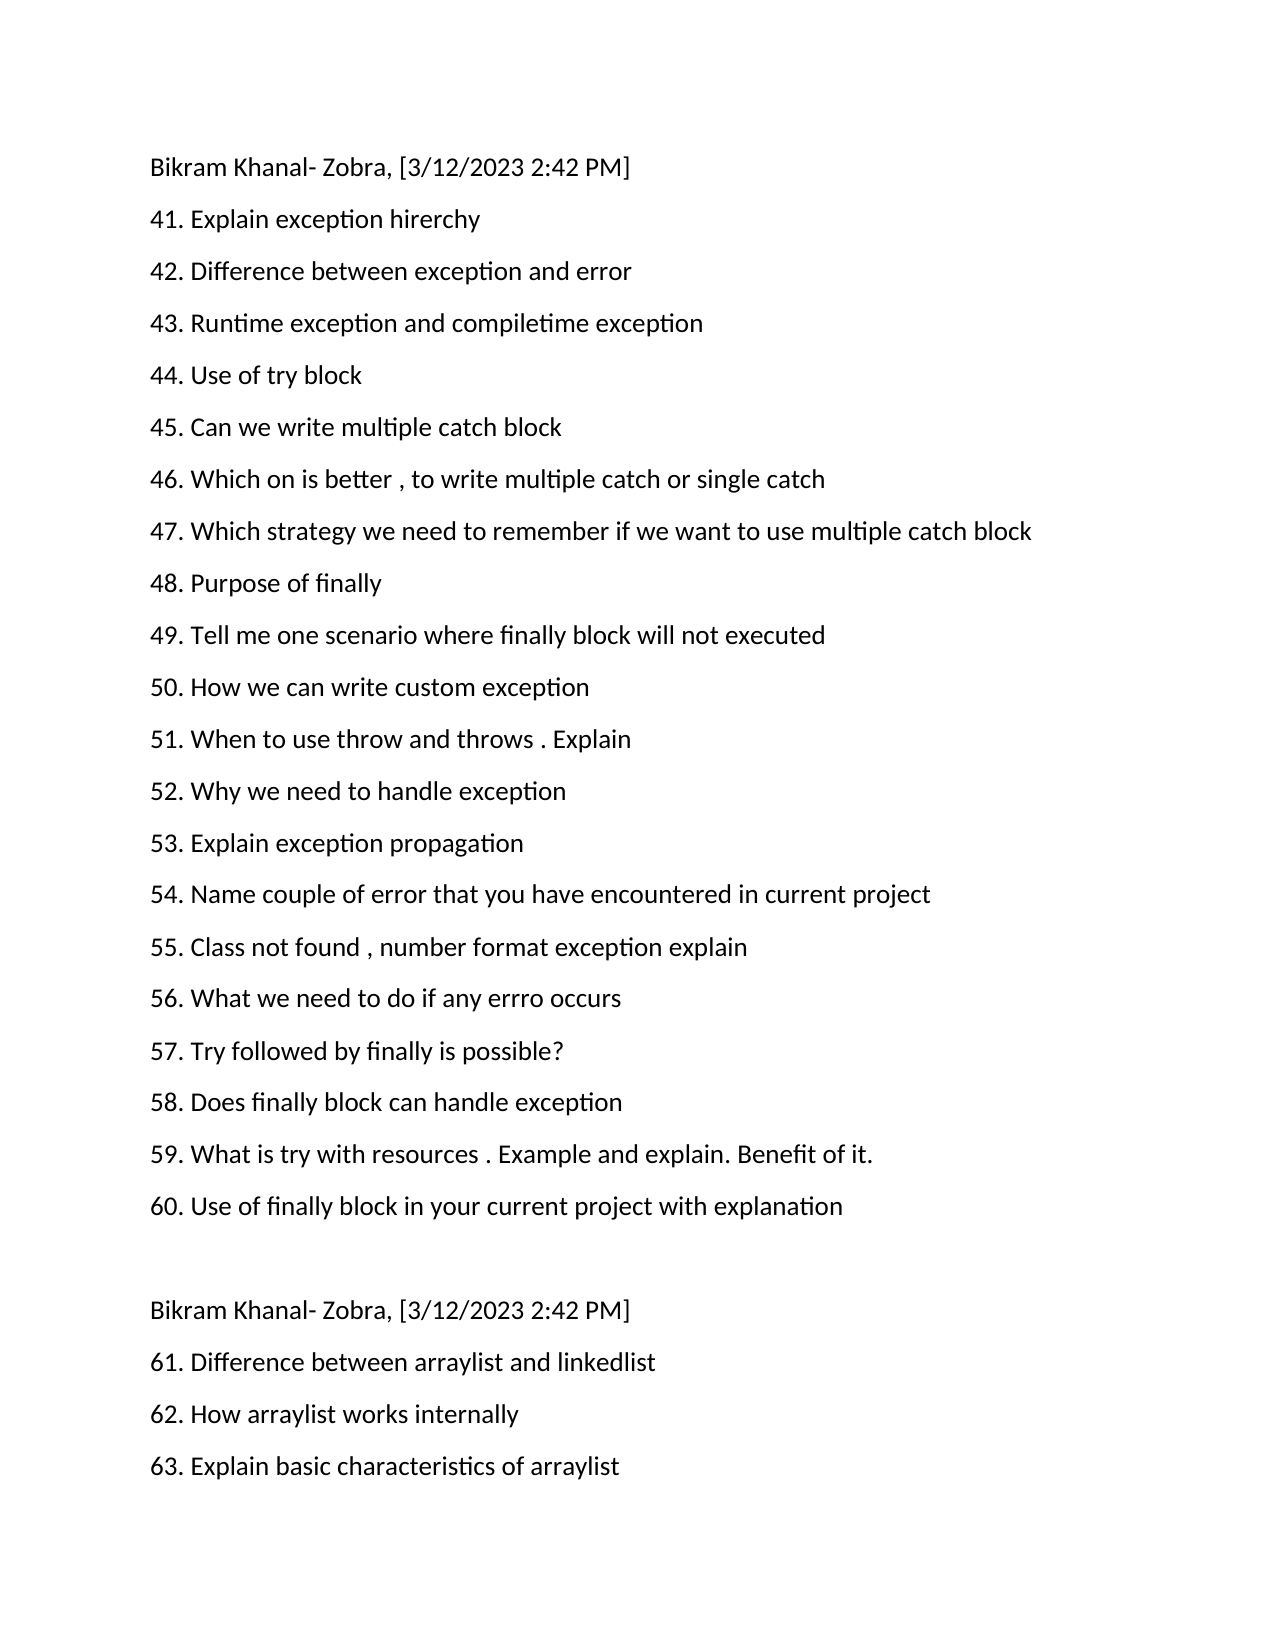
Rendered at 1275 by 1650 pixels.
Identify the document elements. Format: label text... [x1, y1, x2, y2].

text 42. Difference between exception and error [150, 254, 1125, 287]
text 46. Which on is better , to write multiple catch or single catch [150, 462, 1125, 495]
text 59. What is try with resources . Example and explain. Benefit of it. [150, 1138, 1125, 1171]
text 57. Try followed by finally is possible? [150, 1034, 1125, 1067]
text 48. Purpose of finally [150, 566, 1125, 599]
text Bikram Khanal- Zobra, [3/12/2023 2:42 PM] [150, 150, 1125, 183]
text 44. Use of try block [150, 358, 1125, 391]
text Bikram Khanal- Zobra, [3/12/2023 2:42 PM] [150, 1293, 1125, 1327]
text 45. Can we write multiple catch block [150, 410, 1125, 443]
text 63. Explain basic characteristics of arraylist [150, 1449, 1125, 1482]
text 56. What we need to do if any errro occurs [150, 982, 1125, 1015]
text 50. How we can write custom exception [150, 670, 1125, 703]
text 54. Name couple of error that you have encountered in current project [150, 878, 1125, 911]
text 52. Why we need to handle exception [150, 774, 1125, 807]
text 53. Explain exception propagation [150, 826, 1125, 859]
text 47. Which strategy we need to remember if we want to use multiple catch block [150, 514, 1125, 547]
text 41. Explain exception hirerchy [150, 202, 1125, 235]
text 58. Does finally block can handle exception [150, 1086, 1125, 1119]
text 55. Class not found , number format exception explain [150, 930, 1125, 963]
text 61. Difference between arraylist and linkedlist [150, 1346, 1125, 1378]
text 49. Tell me one scenario where finally block will not executed [150, 618, 1125, 651]
text 60. Use of finally block in your current project with explanation [150, 1189, 1125, 1223]
text 62. How arraylist works internally [150, 1397, 1125, 1431]
text 51. When to use throw and throws . Explain [150, 722, 1125, 755]
text 43. Runtime exception and compiletime exception [150, 306, 1125, 339]
